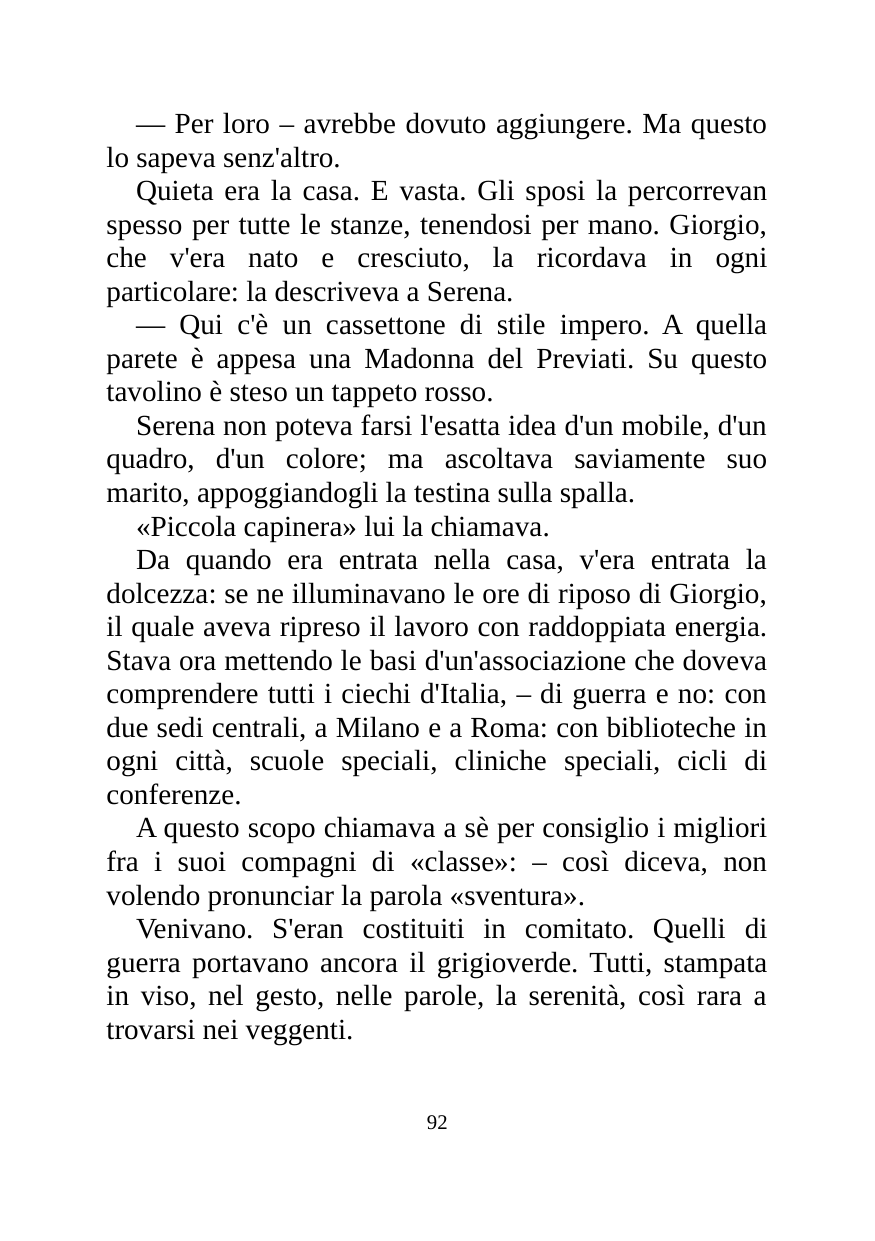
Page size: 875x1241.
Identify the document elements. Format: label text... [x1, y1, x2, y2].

text — Per loro – avrebbe dovuto aggiungere. Ma questo lo sapeva senz'altro. [106, 106, 768, 173]
text — Qui c'è un cassettone di stile impero. A quella parete è appesa una Madonna del Previati. Su questo tavolino è steso un tappeto rosso. [106, 307, 768, 408]
text Serena non poteva farsi l'esatta idea d'un mobile, d'un quadro, d'un colore; ma ascoltava saviamente suo marito, appoggiandogli la testina sulla spalla. [106, 408, 768, 509]
text Quieta era la casa. E vasta. Gli sposi la percorrevan spesso per tutte le stanze, tenendosi per mano. Giorgio, che v'era nato e cresciuto, la ricordava in ogni particolare: la descriveva a Serena. [106, 173, 768, 307]
text Da quando era entrata nella casa, v'era entrata la dolcezza: se ne illuminavano le ore di riposo di Giorgio, il quale aveva ripreso il lavoro con raddoppiata energia. Stava ora mettendo le basi d'un'associazione che doveva comprendere tutti i ciechi d'Italia, – di guerra e no: con due sedi centrali, a Milano e a Roma: con biblioteche in ogni città, scuole speciali, cliniche speciali, cicli di conferenze. [106, 542, 768, 811]
text Venivano. S'eran costituiti in comitato. Quelli di guerra portavano ancora il grigioverde. Tutti, stampata in viso, nel gesto, nelle parole, la serenità, così rara a trovarsi nei veggenti. [106, 911, 768, 1045]
text A questo scopo chiamava a sè per consiglio i migliori fra i suoi compagni di «classe»: – così diceva, non volendo pronunciar la parola «sventura». [106, 811, 768, 911]
text «Piccola capinera» lui la chiamava. [106, 509, 768, 542]
